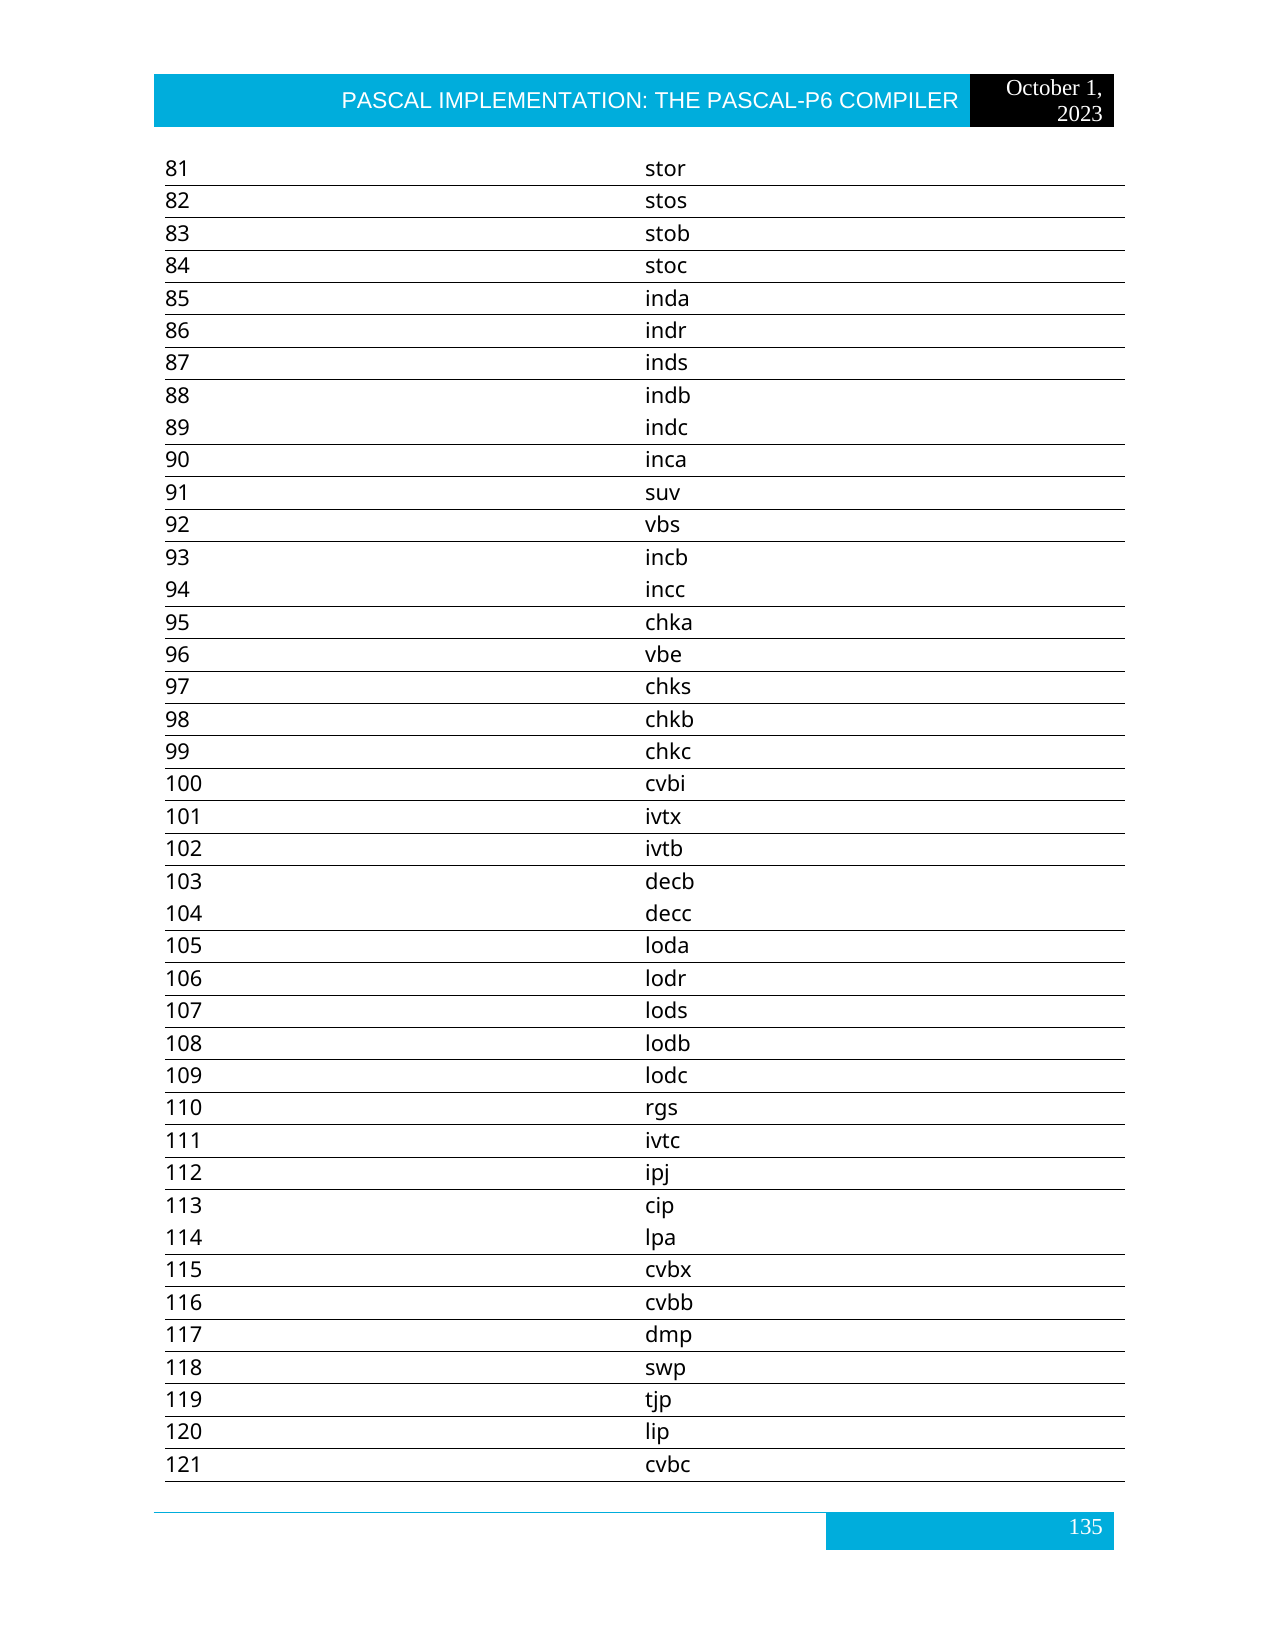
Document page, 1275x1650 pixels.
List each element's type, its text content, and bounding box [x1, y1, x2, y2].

table_cell ivtc [645, 1125, 1125, 1157]
table_cell inds [645, 348, 1125, 379]
table_cell lods [645, 996, 1125, 1027]
table_cell cvbb [645, 1287, 1125, 1319]
table_cell chkc [645, 736, 1125, 768]
table_cell stoc [645, 251, 1125, 282]
table_cell 98 [165, 704, 645, 735]
table_cell 121 [165, 1449, 645, 1481]
table_cell 109 [165, 1060, 645, 1092]
table_cell 86 [165, 315, 645, 347]
table_cell 93 [165, 542, 645, 574]
table_cell inda [645, 283, 1125, 314]
table_cell 107 [165, 996, 645, 1027]
table_cell 99 [165, 736, 645, 768]
table_cell decc [645, 898, 1125, 930]
table_cell lodr [645, 963, 1125, 995]
table_cell ivtx [645, 801, 1125, 833]
table_cell 84 [165, 251, 645, 282]
table_cell indr [645, 315, 1125, 347]
table_cell 85 [165, 283, 645, 314]
table_cell tjp [645, 1384, 1125, 1416]
table_cell indc [645, 412, 1125, 444]
table_cell 101 [165, 801, 645, 833]
table_cell incc [645, 574, 1125, 606]
table_cell 97 [165, 672, 645, 703]
table_cell 94 [165, 574, 645, 606]
table_cell 87 [165, 348, 645, 379]
table_cell lodc [645, 1060, 1125, 1092]
table_cell chks [645, 672, 1125, 703]
table_cell stob [645, 218, 1125, 250]
table_cell 81 [165, 153, 645, 185]
table_cell vbs [645, 510, 1125, 541]
table_cell incb [645, 542, 1125, 574]
table_cell suv [645, 477, 1125, 509]
table_cell inca [645, 445, 1125, 476]
table_cell chkb [645, 704, 1125, 735]
table_cell cip [645, 1190, 1125, 1222]
table_cell 112 [165, 1158, 645, 1189]
table_cell 113 [165, 1190, 645, 1222]
table_cell 82 [165, 186, 645, 217]
table_cell 102 [165, 834, 645, 865]
table_cell indb [645, 380, 1125, 412]
table_cell 104 [165, 898, 645, 930]
table_cell 119 [165, 1384, 645, 1416]
table_cell 90 [165, 445, 645, 476]
table_cell 88 [165, 380, 645, 412]
table_cell 103 [165, 866, 645, 898]
table_cell 115 [165, 1255, 645, 1286]
table_cell 111 [165, 1125, 645, 1157]
table_cell ivtb [645, 834, 1125, 865]
table_cell lip [645, 1417, 1125, 1448]
table_cell 118 [165, 1352, 645, 1383]
table_cell 96 [165, 639, 645, 671]
table_cell decb [645, 866, 1125, 898]
table_cell 114 [165, 1222, 645, 1254]
table_cell stos [645, 186, 1125, 217]
table_cell 116 [165, 1287, 645, 1319]
table_cell vbe [645, 639, 1125, 671]
table_cell 106 [165, 963, 645, 995]
table_cell chka [645, 607, 1125, 638]
table_cell stor [645, 153, 1125, 185]
table_cell 83 [165, 218, 645, 250]
table_cell swp [645, 1352, 1125, 1383]
table_cell cvbi [645, 769, 1125, 800]
table_cell ipj [645, 1158, 1125, 1189]
table_cell loda [645, 931, 1125, 962]
table_cell 105 [165, 931, 645, 962]
table_cell 92 [165, 510, 645, 541]
table_cell cvbc [645, 1449, 1125, 1481]
table_cell lpa [645, 1222, 1125, 1254]
table_cell 95 [165, 607, 645, 638]
table_cell 110 [165, 1093, 645, 1124]
table_cell 117 [165, 1320, 645, 1351]
table_cell 100 [165, 769, 645, 800]
table_cell 91 [165, 477, 645, 509]
table_cell 120 [165, 1417, 645, 1448]
table_cell dmp [645, 1320, 1125, 1351]
table_cell rgs [645, 1093, 1125, 1124]
table_cell cvbx [645, 1255, 1125, 1286]
table_cell 89 [165, 412, 645, 444]
table_cell 108 [165, 1028, 645, 1059]
table_cell lodb [645, 1028, 1125, 1059]
